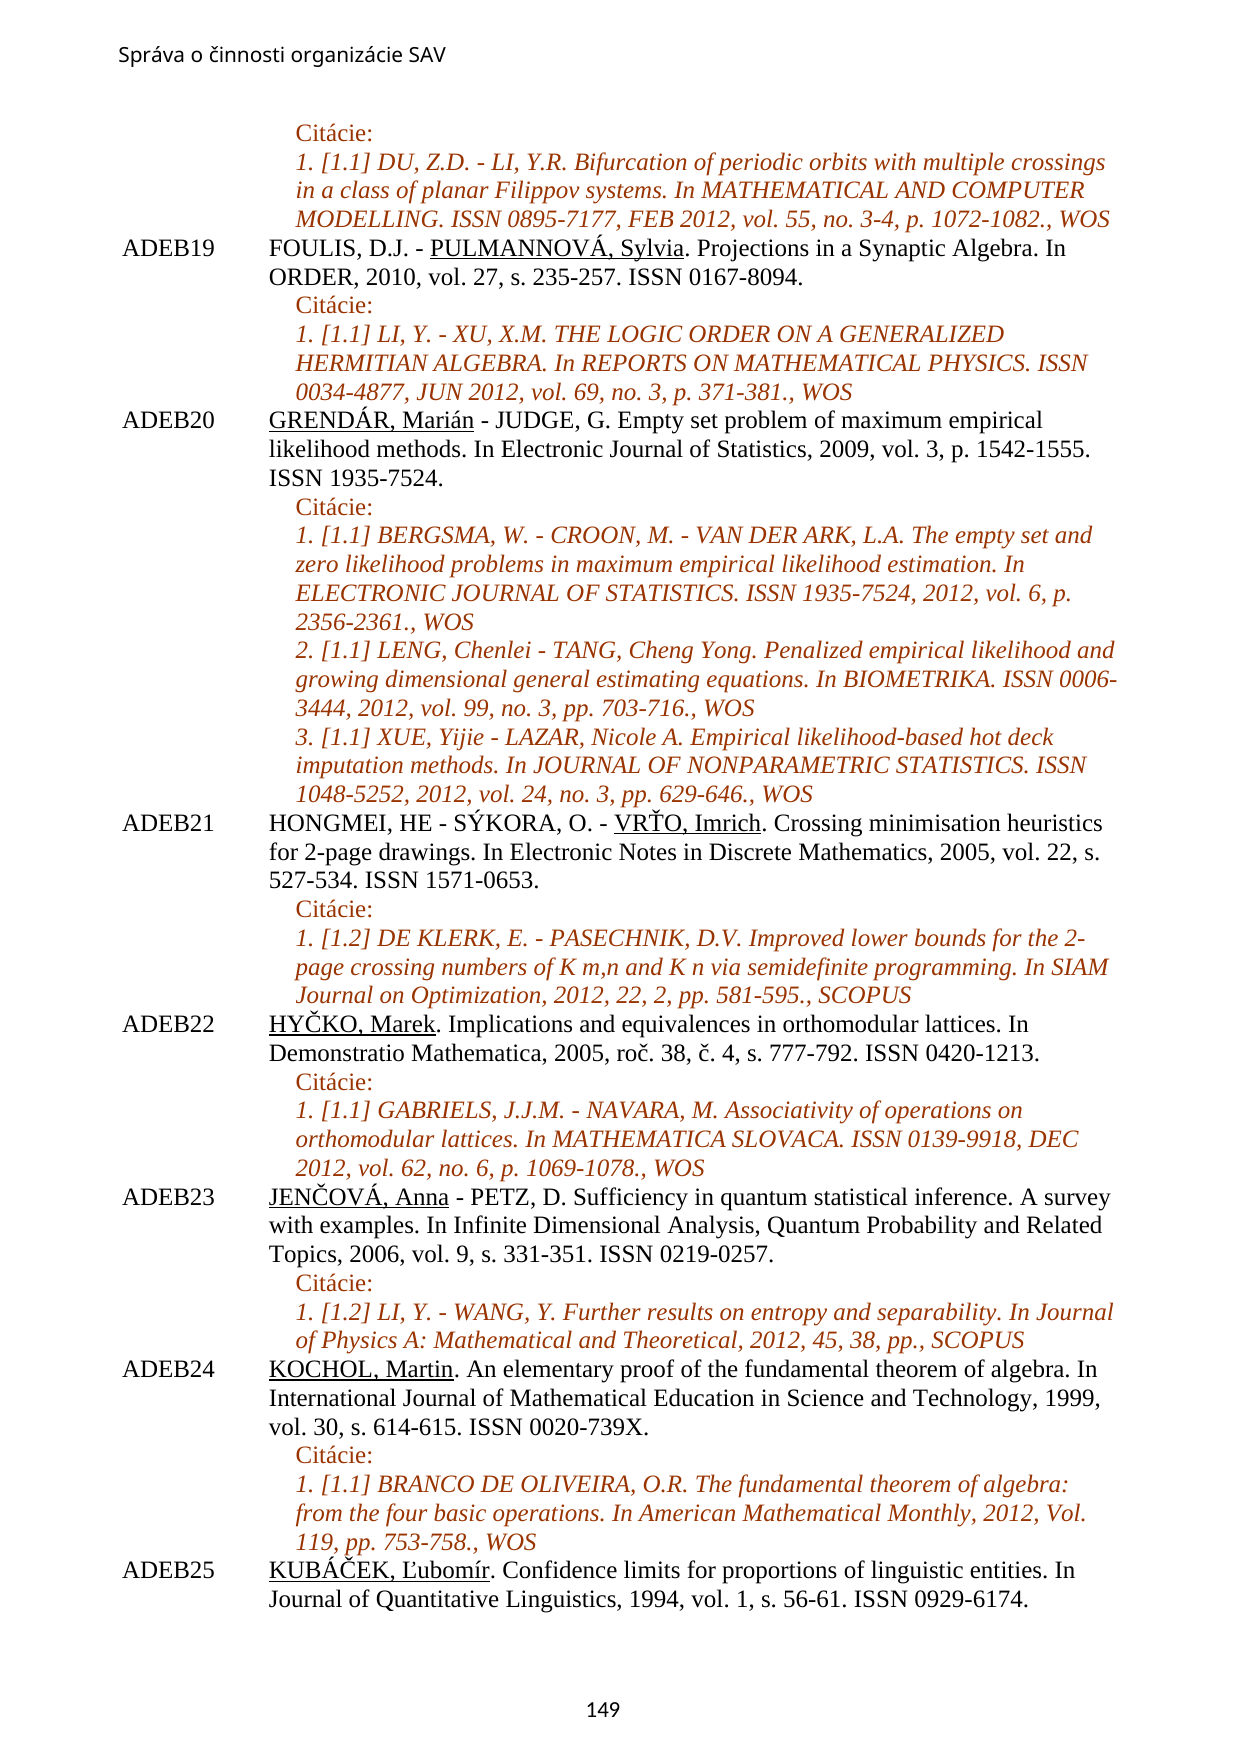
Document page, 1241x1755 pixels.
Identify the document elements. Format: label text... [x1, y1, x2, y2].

text Citácie: [295, 118, 1122, 147]
text 1. [1.1] BERGSMA, W. - CROON, M. - VAN DER ARK, L.A. The empty set and zero likelihood problems in maximum empirical likelihood estimation. In ELECTRONIC JOURNAL OF STATISTICS. ISSN 1935-7524, 2012, vol. 6, p. 2356-2361., WOS [295, 521, 1122, 636]
text 1. [1.1] BRANCO DE OLIVEIRA, O.R. The fundamental theorem of algebra: from the four basic operations. In American Mathematical Monthly, 2012, Vol. 119, pp. 753-758., WOS [295, 1469, 1122, 1556]
table_header KUBÁČEK, Ľubomír. Confidence limits for proportions of linguistic entities. In Journal of Quantitative Linguistics, 1994, vol. 1, s. 56-61. ISSN 0929-6174. [269, 1556, 1122, 1613]
table_header ADEB25 [122, 1556, 269, 1613]
text 1. [1.1] DU, Z.D. - LI, Y.R. Bifurcation of periodic orbits with multiple crossings in a class of planar Filippov systems. In MATHEMATICAL AND COMPUTER MODELLING. ISSN 0895-7177, FEB 2012, vol. 55, no. 3-4, p. 1072-1082., WOS [295, 147, 1122, 233]
table_header ADEB23 [122, 1182, 269, 1268]
text 1. [1.2] LI, Y. - WANG, Y. Further results on entropy and separability. In Journal of Physics A: Mathematical and Theoretical, 2012, 45, 38, pp., SCOPUS [295, 1297, 1122, 1354]
table_header HONGMEI, HE - SÝKORA, O. - VRŤO, Imrich. Crossing minimisation heuristics for 2-page drawings. In Electronic Notes in Discrete Mathematics, 2005, vol. 22, s. 527-534. ISSN 1571-0653. [269, 808, 1122, 894]
table_header ADEB22 [122, 1009, 269, 1067]
table_header HYČKO, Marek. Implications and equivalences in orthomodular lattices. In Demonstratio Mathematica, 2005, roč. 38, č. 4, s. 777-792. ISSN 0420-1213. [269, 1009, 1122, 1067]
table_header ADEB19 [122, 233, 269, 291]
text Citácie: [295, 1441, 1122, 1469]
text Citácie: [295, 1268, 1122, 1297]
text Citácie: [295, 291, 1122, 319]
text 1. [1.1] LI, Y. - XU, X.M. THE LOGIC ORDER ON A GENERALIZED HERMITIAN ALGEBRA. In REPORTS ON MATHEMATICAL PHYSICS. ISSN 0034-4877, JUN 2012, vol. 69, no. 3, p. 371-381., WOS [295, 319, 1122, 406]
table_header ADEB24 [122, 1354, 269, 1441]
table_header KOCHOL, Martin. An elementary proof of the fundamental theorem of algebra. In International Journal of Mathematical Education in Science and Technology, 1999, vol. 30, s. 614-615. ISSN 0020-739X. [269, 1354, 1122, 1441]
table_header ADEB20 [122, 406, 269, 492]
text 3. [1.1] XUE, Yijie - LAZAR, Nicole A. Empirical likelihood-based hot deck imputation methods. In JOURNAL OF NONPARAMETRIC STATISTICS. ISSN 1048-5252, 2012, vol. 24, no. 3, pp. 629-646., WOS [295, 722, 1122, 808]
text 1. [1.2] DE KLERK, E. - PASECHNIK, D.V. Improved lower bounds for the 2-page crossing numbers of K m,n and K n via semidefinite programming. In SIAM Journal on Optimization, 2012, 22, 2, pp. 581-595., SCOPUS [295, 923, 1122, 1009]
text 2. [1.1] LENG, Chenlei - TANG, Cheng Yong. Penalized empirical likelihood and growing dimensional general estimating equations. In BIOMETRIKA. ISSN 0006-3444, 2012, vol. 99, no. 3, pp. 703-716., WOS [295, 636, 1122, 722]
table_header JENČOVÁ, Anna - PETZ, D. Sufficiency in quantum statistical inference. A survey with examples. In Infinite Dimensional Analysis, Quantum Probability and Related Topics, 2006, vol. 9, s. 331-351. ISSN 0219-0257. [269, 1182, 1122, 1268]
table_header FOULIS, D.J. - PULMANNOVÁ, Sylvia. Projections in a Synaptic Algebra. In ORDER, 2010, vol. 27, s. 235-257. ISSN 0167-8094. [269, 233, 1122, 291]
text Citácie: [295, 492, 1122, 521]
text Citácie: [295, 1067, 1122, 1096]
text 1. [1.1] GABRIELS, J.J.M. - NAVARA, M. Associativity of operations on orthomodular lattices. In MATHEMATICA SLOVACA. ISSN 0139-9918, DEC 2012, vol. 62, no. 6, p. 1069-1078., WOS [295, 1096, 1122, 1182]
table_header GRENDÁR, Marián - JUDGE, G. Empty set problem of maximum empirical likelihood methods. In Electronic Journal of Statistics, 2009, vol. 3, p. 1542-1555. ISSN 1935-7524. [269, 406, 1122, 492]
table_header ADEB21 [122, 808, 269, 894]
text Citácie: [295, 894, 1122, 923]
